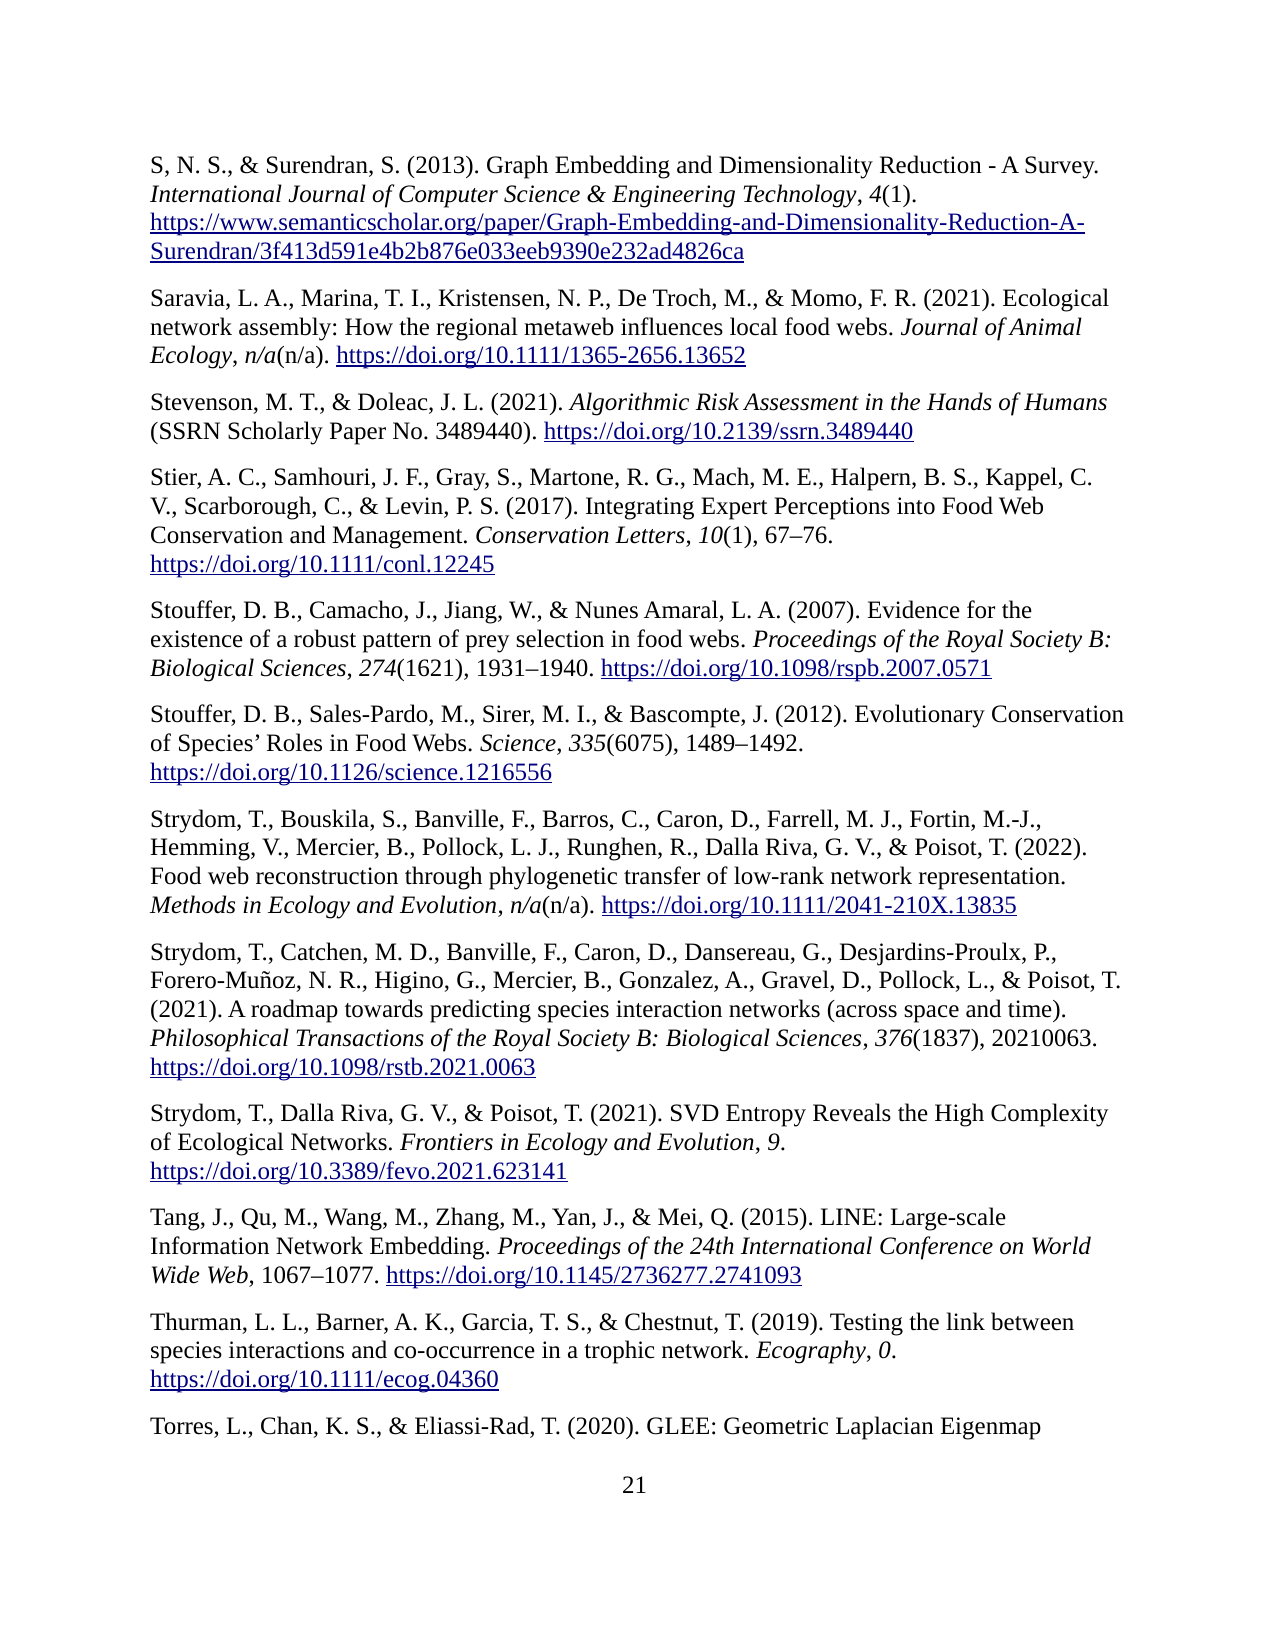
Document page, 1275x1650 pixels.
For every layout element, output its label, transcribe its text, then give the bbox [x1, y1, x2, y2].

text Stevenson, M. T., & Doleac, J. L. (2021). Algorithmic Risk Assessment in the Hands of Humans (SSRN Scholarly Paper No. 3489440). https://doi.org/10.2139/ssrn.3489440 [150, 387, 1125, 444]
text Stouffer, D. B., Camacho, J., Jiang, W., & Nunes Amaral, L. A. (2007). Evidence for the existence of a robust pattern of prey selection in food webs. Proceedings of the Royal Society B: Biological Sciences, 274(1621), 1931–1940. https://doi.org/10.1098/rspb.2007.0571 [150, 595, 1125, 682]
text Torres, L., Chan, K. S., & Eliassi-Rad, T. (2020). GLEE: Geometric Laplacian Eigenmap [150, 1411, 1125, 1439]
text Strydom, T., Catchen, M. D., Banville, F., Caron, D., Dansereau, G., Desjardins-Proulx, P., Forero-Muñoz, N. R., Higino, G., Mercier, B., Gonzalez, A., Gravel, D., Pollock, L., & Poisot, T. (2021). A roadmap towards predicting species interaction networks (across space and time). Philosophical Transactions of the Royal Society B: Biological Sciences, 376(1837), 20210063. https://doi.org/10.1098/rstb.2021.0063 [150, 937, 1125, 1080]
text Strydom, T., Bouskila, S., Banville, F., Barros, C., Caron, D., Farrell, M. J., Fortin, M.-J., Hemming, V., Mercier, B., Pollock, L. J., Runghen, R., Dalla Riva, G. V., & Poisot, T. (2022). Food web reconstruction through phylogenetic transfer of low-rank network representation. Methods in Ecology and Evolution, n/a(n/a). https://doi.org/10.1111/2041-210X.13835 [150, 804, 1125, 919]
text Stouffer, D. B., Sales-Pardo, M., Sirer, M. I., & Bascompte, J. (2012). Evolutionary Conservation of Species’ Roles in Food Webs. Science, 335(6075), 1489–1492. https://doi.org/10.1126/science.1216556 [150, 699, 1125, 786]
text Tang, J., Qu, M., Wang, M., Zhang, M., Yan, J., & Mei, Q. (2015). LINE: Large-scale Information Network Embedding. Proceedings of the 24th International Conference on World Wide Web, 1067–1077. https://doi.org/10.1145/2736277.2741093 [150, 1202, 1125, 1289]
text Thurman, L. L., Barner, A. K., Garcia, T. S., & Chestnut, T. (2019). Testing the link between species interactions and co-occurrence in a trophic network. Ecography, 0. https://doi.org/10.1111/ecog.04360 [150, 1307, 1125, 1393]
text Saravia, L. A., Marina, T. I., Kristensen, N. P., De Troch, M., & Momo, F. R. (2021). Ecological network assembly: How the regional metaweb influences local food webs. Journal of Animal Ecology, n/a(n/a). https://doi.org/10.1111/1365-2656.13652 [150, 283, 1125, 369]
text Strydom, T., Dalla Riva, G. V., & Poisot, T. (2021). SVD Entropy Reveals the High Complexity of Ecological Networks. Frontiers in Ecology and Evolution, 9. https://doi.org/10.3389/fevo.2021.623141 [150, 1098, 1125, 1184]
text Stier, A. C., Samhouri, J. F., Gray, S., Martone, R. G., Mach, M. E., Halpern, B. S., Kappel, C. V., Scarborough, C., & Levin, P. S. (2017). Integrating Expert Perceptions into Food Web Conservation and Management. Conservation Letters, 10(1), 67–76. https://doi.org/10.1111/conl.12245 [150, 462, 1125, 577]
text S, N. S., & Surendran, S. (2013). Graph Embedding and Dimensionality Reduction - A Survey. International Journal of Computer Science & Engineering Technology, 4(1). https://www.semanticscholar.org/paper/Graph-Embedding-and-Dimensionality-Reduction-A-Surendran/3f413d591e4b2b876e033eeb9390e232ad4826ca [150, 150, 1125, 265]
